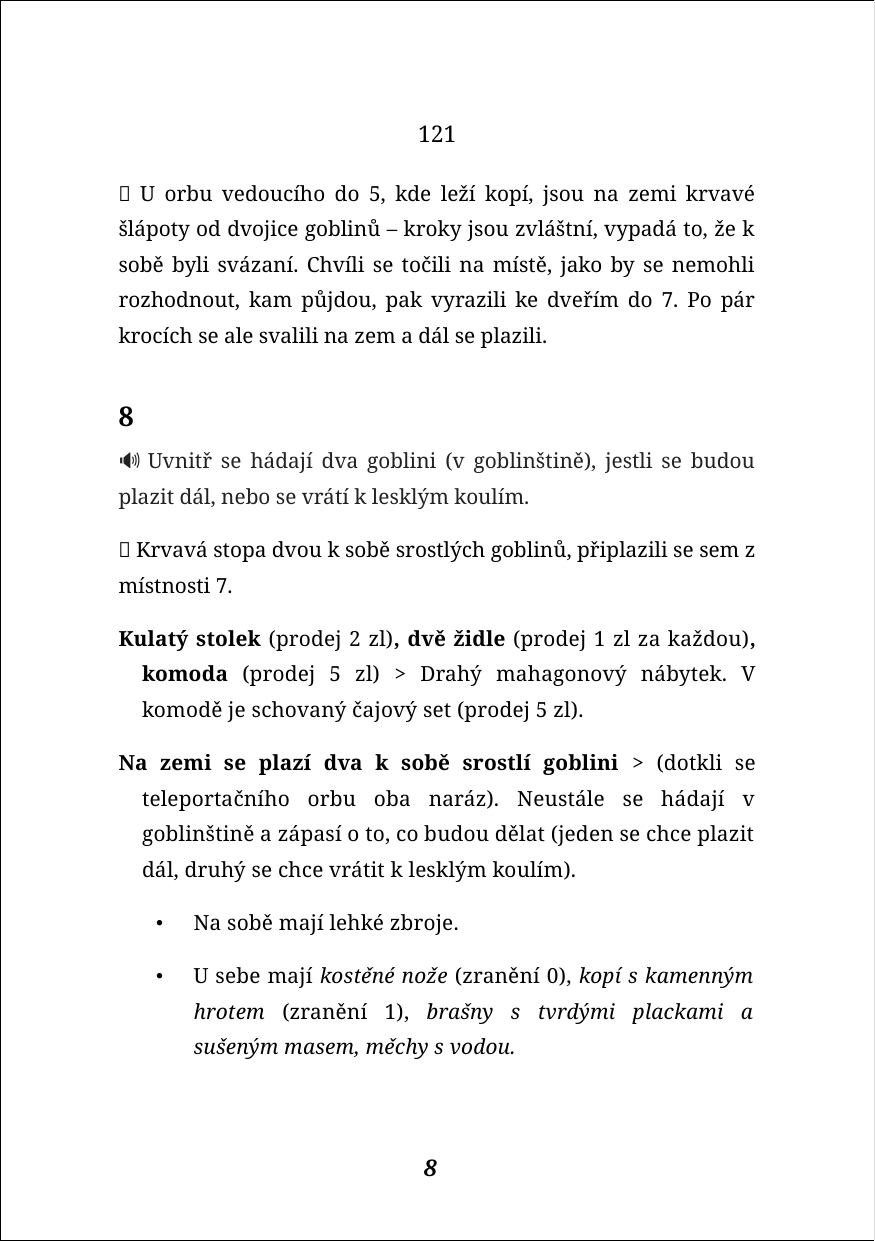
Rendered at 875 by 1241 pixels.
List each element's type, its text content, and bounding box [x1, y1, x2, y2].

list U sebe mají kostěné nože (zranění 0), kopí s kamenným hrotem (zranění 1), brašny s tvrdými plackami a sušeným masem, měchy s vodou. [156, 961, 756, 1061]
text Kulatý stolek (prodej 2 zl), dvě židle (prodej 1 zl za každou), komoda (prodej 5 zl) > Drahý mahagonový nábytek. V komodě je schovaný čajový set (prodej 5 zl). [118, 624, 756, 723]
list Na sobě mají lehké zbroje. [156, 908, 756, 937]
text 🔊 Uvnitř se hádají dva goblini (v goblinštině), jestli se budou plazit dál, nebo se vrátí k lesklým koulím. [118, 447, 756, 511]
subtitle 8 [118, 398, 756, 435]
text 👣 Krvavá stopa dvou k sobě srostlých goblinů, připlazili se sem z místnosti 7. [118, 535, 756, 599]
text 👣 U orbu vedoucího do 5, kde leží kopí, jsou na zemi krvavé šlápoty od dvojice goblinů – kroky jsou zvláštní, vypadá to, že k sobě byli svázaní. Chvíli se točili na místě, jako by se nemohli rozhodnout, kam půjdou, pak vyrazili ke dveřím do 7. Po pár krocích se ale svalili na zem a dál se plazili. [118, 179, 756, 349]
text Na zemi se plazí dva k sobě srostlí goblini > (dotkli se teleportačního orbu oba naráz). Neustále se hádají v goblinštině a zápasí o to, co budou dělat (jeden se chce plazit dál, druhý se chce vrátit k lesklým koulím). [118, 748, 756, 883]
